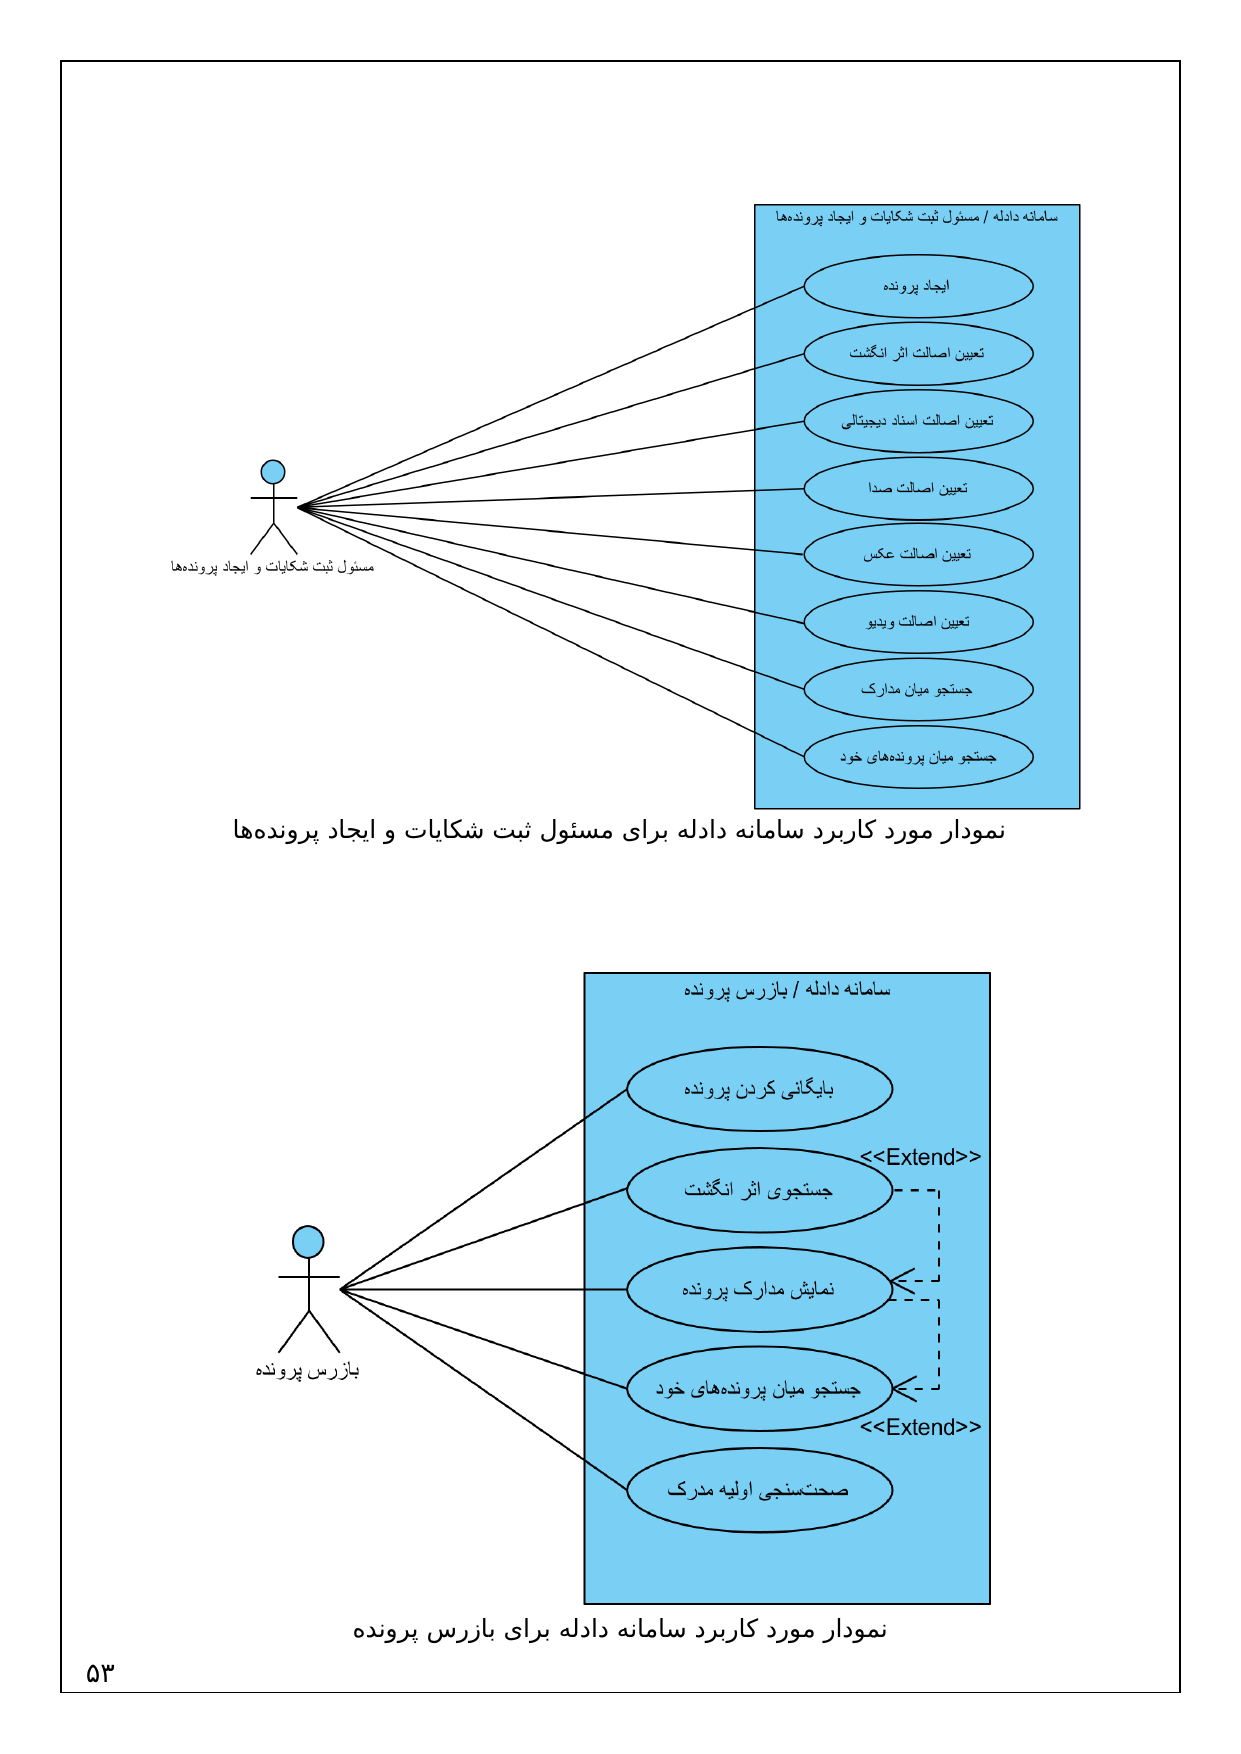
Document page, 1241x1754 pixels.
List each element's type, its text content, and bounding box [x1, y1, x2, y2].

picture [152, 201, 1087, 816]
picture [231, 968, 1010, 1614]
text نمودار مورد کاربرد سامانه دادله برای مسئول ثبت شکایات و ایجاد پرونده‌ها [153, 816, 1086, 844]
text نمودار مورد کاربرد سامانه دادله برای بازرس پرونده [231, 1614, 1009, 1643]
